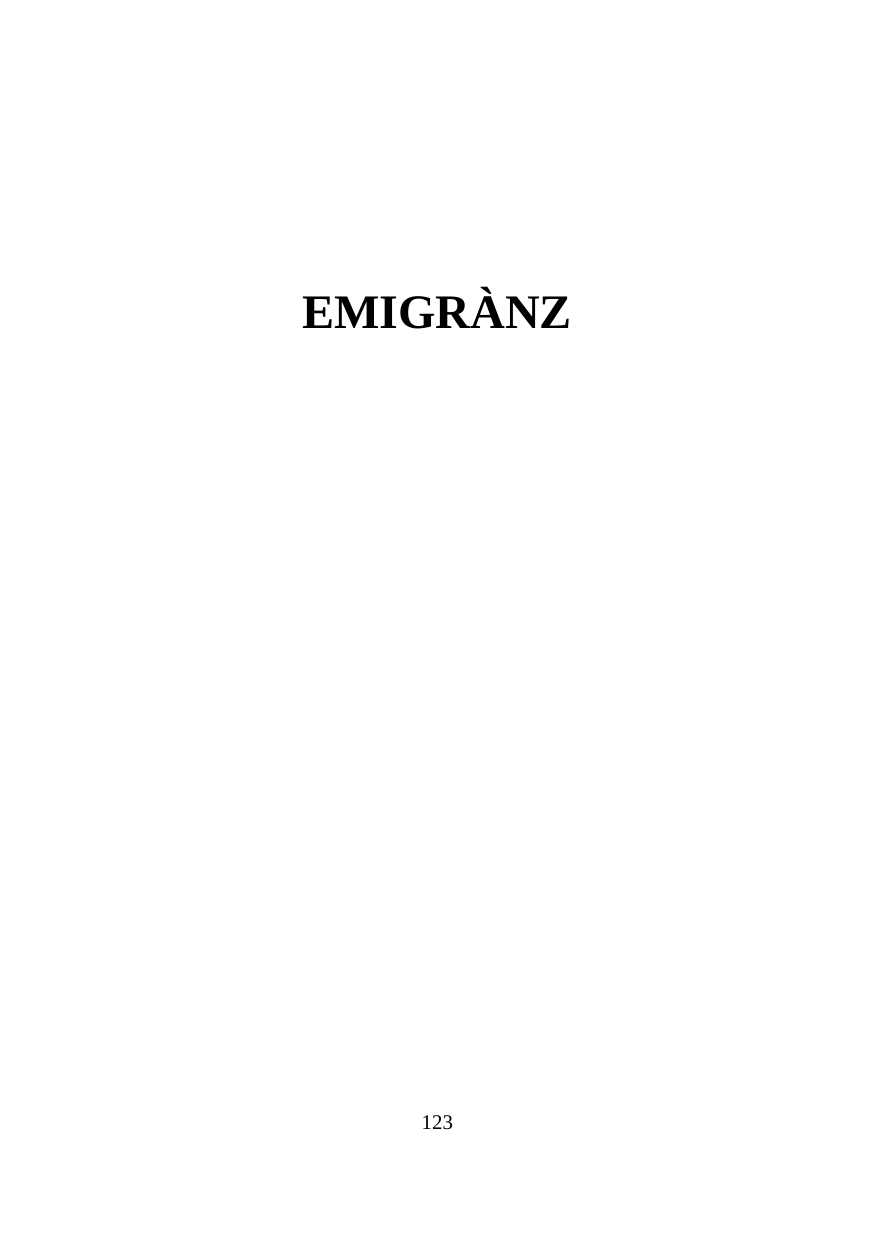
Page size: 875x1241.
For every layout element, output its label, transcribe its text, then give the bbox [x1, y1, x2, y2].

subtitle EMIGRÀNZ [106, 283, 768, 339]
